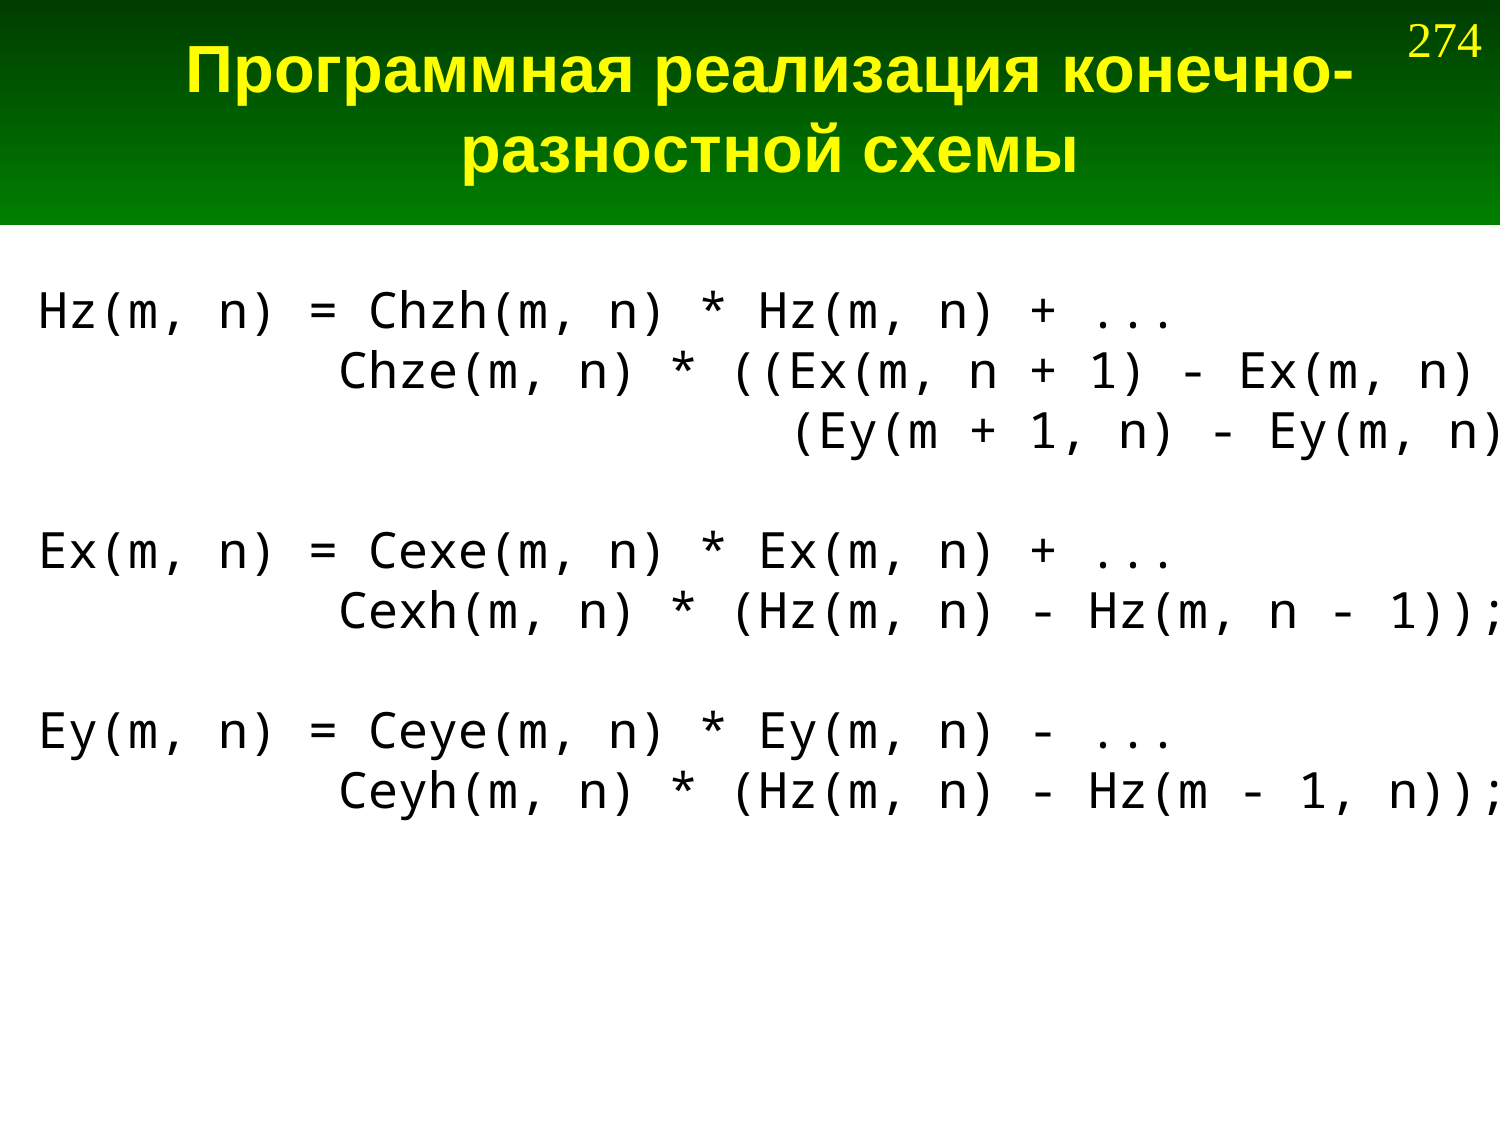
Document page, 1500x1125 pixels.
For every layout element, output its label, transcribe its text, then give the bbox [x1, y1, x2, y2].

title Программная реализация конечно-разностной схемы [100, 7, 1441, 204]
text_box Hz(m, n) = Chzh(m, n) * Hz(m, n) + ... Chze(m, n) * ((Ex(m, n + 1) - Ex(m, n) -... (Ey(m + 1, n) - Ey(m, n))); Ex(m, n) = Cexe(m, n) * Ex(m, n) + ... Cexh(m, n) * (Hz(m, n) - Hz(m, n - 1)); Ey(m, n) = Ceye(m, n) * Ey(m, n) - ... Ceyh(m, n) * (Hz(m, n) - Hz(m - 1, n)); [23, 271, 1429, 827]
